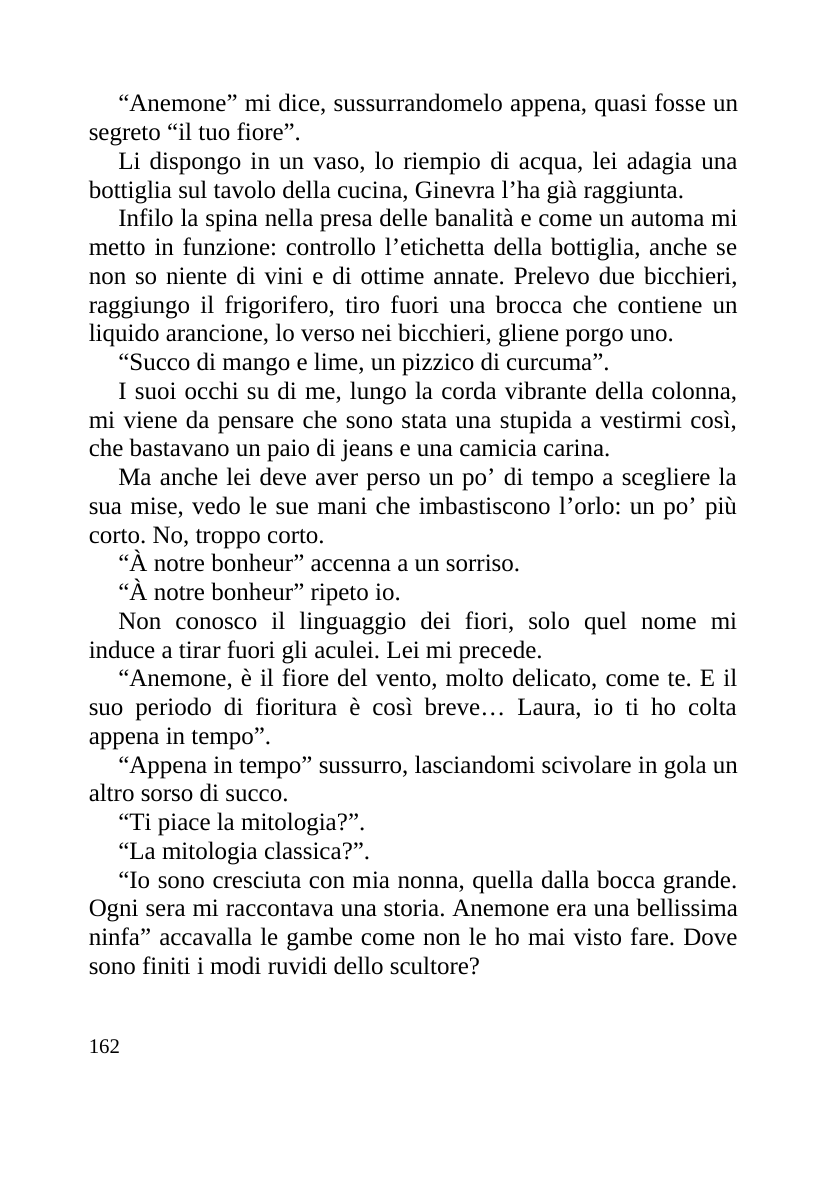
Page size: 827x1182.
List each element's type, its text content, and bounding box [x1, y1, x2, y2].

text “Anemone, è il fiore del vento, molto delicato, come te. E il suo periodo di fioritura è così breve… Laura, io ti ho colta appena in tempo”. [88, 663, 738, 750]
text “à notre bonheur” accenna a un sorriso. [88, 548, 738, 577]
text Non conosco il linguaggio dei fiori, solo quel nome mi induce a tirar fuori gli aculei. Lei mi precede. [88, 606, 738, 663]
text “Ti piace la mitologia?”. [88, 807, 738, 836]
text Li dispongo in un vaso, lo riempio di acqua, lei adagia una bottiglia sul tavolo della cucina, Ginevra l’ha già raggiunta. [88, 146, 738, 203]
text “Anemone” mi dice, sussurrandomelo appena, quasi fosse un segreto “il tuo fiore”. [88, 88, 738, 146]
text Infilo la spina nella presa delle banalità e come un automa mi metto in funzione: controllo l’etichetta della bottiglia, anche se non so niente di vini e di ottime annate. Prelevo due bicchieri, raggiungo il frigorifero, tiro fuori una brocca che contiene un liquido arancione, lo verso nei bicchieri, gliene porgo uno. [88, 203, 738, 347]
text “Succo di mango e lime, un pizzico di curcuma”. [88, 347, 738, 376]
text “La mitologia classica?”. [88, 836, 738, 865]
text “à notre bonheur” ripeto io. [88, 577, 738, 606]
text “Io sono cresciuta con mia nonna, quella dalla bocca grande. Ogni sera mi raccontava una storia. Anemone era una bellissima ninfa” accavalla le gambe come non le ho mai visto fare. Dove sono finiti i modi ruvidi dello scultore? [88, 865, 738, 980]
text I suoi occhi su di me, lungo la corda vibrante della colonna, mi viene da pensare che sono stata una stupida a vestirmi così, che bastavano un paio di jeans e una camicia carina. [88, 376, 738, 462]
text “Appena in tempo” sussurro, lasciandomi scivolare in gola un altro sorso di succo. [88, 750, 738, 807]
text Ma anche lei deve aver perso un po’ di tempo a scegliere la sua mise, vedo le sue mani che imbastiscono l’orlo: un po’ più corto. No, troppo corto. [88, 462, 738, 548]
